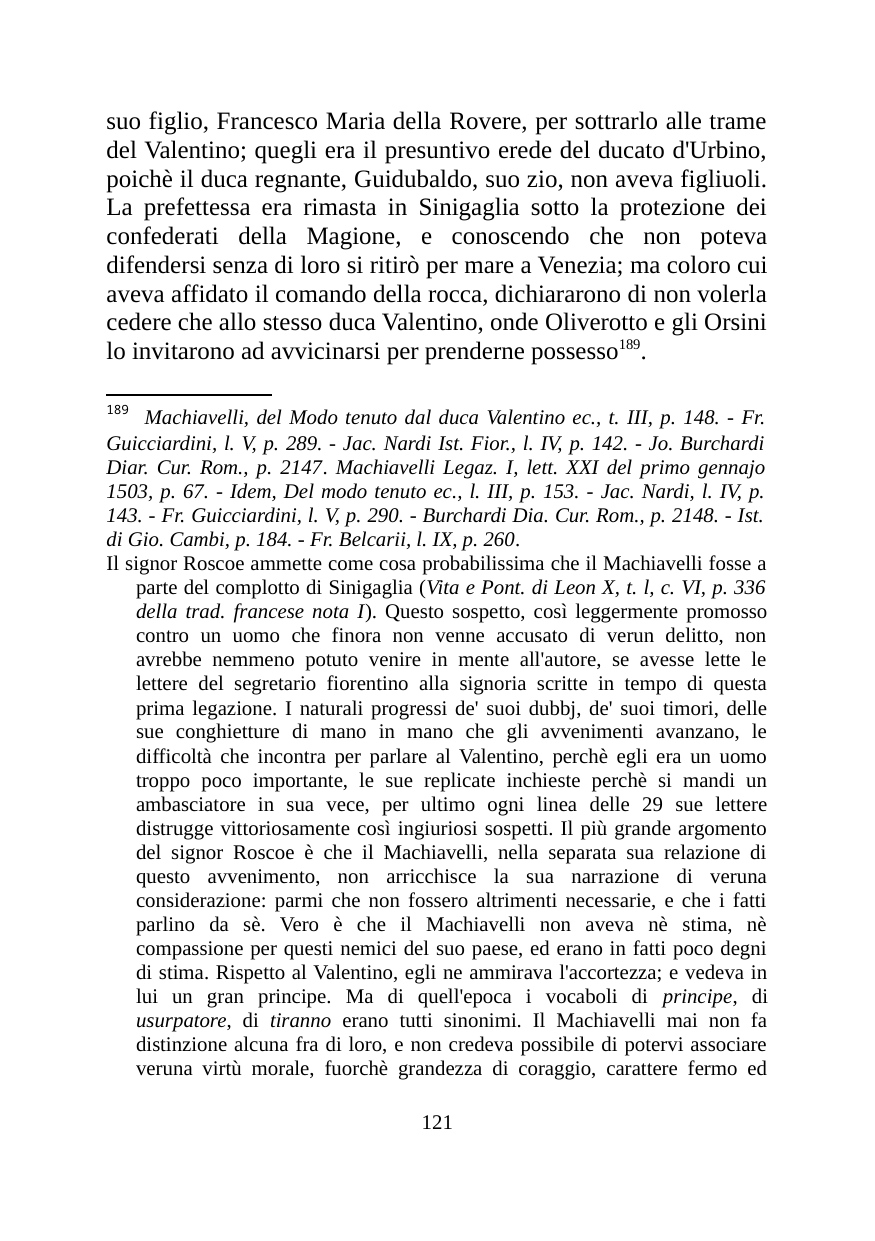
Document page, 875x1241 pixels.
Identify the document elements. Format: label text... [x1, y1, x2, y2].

text suo figlio, Francesco Maria della Rovere, per sottrarlo alle trame del Valentino; quegli era il presuntivo erede del ducato d'Urbino, poichè il duca regnante, Guidubaldo, suo zio, non aveva figliuoli. La prefettessa era rimasta in Sinigaglia sotto la protezione dei confederati della Magione, e conoscendo che non poteva difendersi senza di loro si ritirò per mare a Venezia; ma coloro cui aveva affidato il comando della rocca, dichiararono di non volerla cedere che allo stesso duca Valentino, onde Oliverotto e gli Orsini lo invitarono ad avvicinarsi per prenderne possesso. [106, 106, 768, 365]
text Il signor Roscoe ammette come cosa probabilissima che il Machiavelli fosse a parte del complotto di Sinigaglia (Vita e Pont. di Leon X, t. l, c. VI, p. 336 della trad. francese nota I). Questo sospetto, così leggermente promosso contro un uomo che finora non venne accusato di verun delitto, non avrebbe nemmeno potuto venire in mente all'autore, se avesse lette le lettere del segretario fiorentino alla signoria scritte in tempo di questa prima legazione. I naturali progressi de' suoi dubbj, de' suoi timori, delle sue conghietture di mano in mano che gli avvenimenti avanzano, le difficoltà che incontra per parlare al Valentino, perchè egli era un uomo troppo poco importante, le sue replicate inchieste perchè si mandi un ambasciatore in sua vece, per ultimo ogni linea delle 29 sue lettere distrugge vittoriosamente così ingiuriosi sospetti. Il più grande argomento del signor Roscoe è che il Machiavelli, nella separata sua relazione di questo avvenimento, non arricchisce la sua narrazione di veruna considerazione: parmi che non fossero altrimenti necessarie, e che i fatti parlino da sè. Vero è che il Machiavelli non aveva nè stima, nè compassione per questi nemici del suo paese, ed erano in fatti poco degni di stima. Rispetto al Valentino, egli ne ammirava l'accortezza; e vedeva in lui un gran principe. Ma di quell'epoca i vocaboli di principe, di usurpatore, di tiranno erano tutti sinonimi. Il Machiavelli mai non fa distinzione alcuna fra di loro, e non credeva possibile di potervi associare veruna virtù morale, fuorchè grandezza di coraggio, carattere fermo ed [106, 551, 768, 1080]
text Machiavelli, del Modo tenuto dal duca Valentino ec., t. III, p. 148. - Fr. Guicciardini, l. V, p. 289. - Jac. Nardi Ist. Fior., l. IV, p. 142. - Jo. Burchardi Diar. Cur. Rom., p. 2147. Machiavelli Legaz. I, lett. XXI del primo gennajo 1503, p. 67. - Idem, Del modo tenuto ec., l. III, p. 153. - Jac. Nardi, l. IV, p. 143. - Fr. Guicciardini, l. V, p. 290. - Burchardi Dia. Cur. Rom., p. 2148. - Ist. di Gio. Cambi, p. 184. - Fr. Belcarii, l. IX, p. 260. [106, 401, 768, 551]
